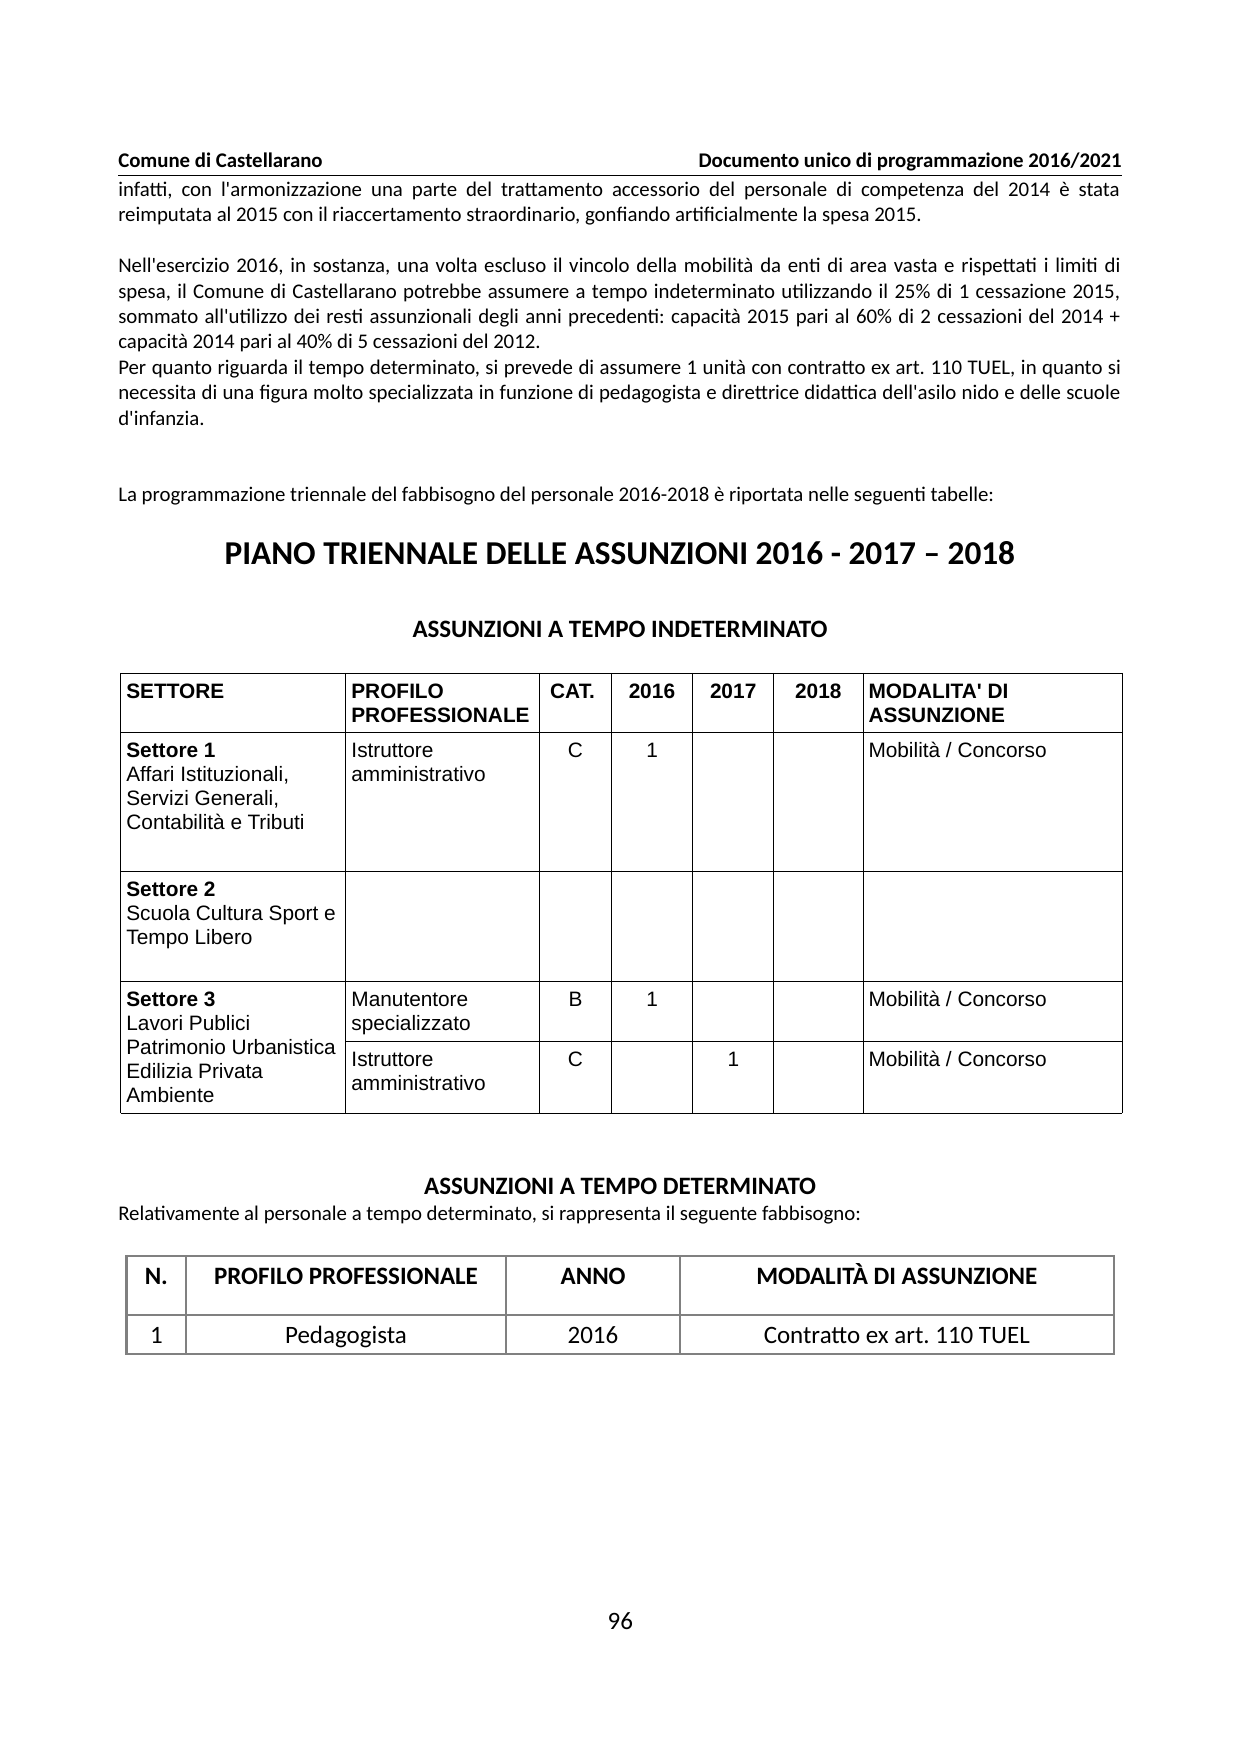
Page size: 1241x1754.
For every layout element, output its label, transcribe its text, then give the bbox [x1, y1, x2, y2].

table_cell Istruttore amministrativo [346, 1042, 539, 1112]
table_cell Settore 2 Scuola Cultura Sport e Tempo Libero [121, 872, 345, 981]
text ASSUNZIONI A TEMPO INDETERMINATO [118, 613, 1122, 644]
table_cell [693, 733, 773, 871]
table_cell C [540, 733, 611, 871]
table_cell Settore 3 Lavori Publici Patrimonio Urbanistica Edilizia Privata Ambiente [121, 982, 345, 1112]
text Relativamente al personale a tempo determinato, si rappresenta il seguente fabbisogno: [118, 1201, 1122, 1226]
table_cell Mobilità / Concorso [864, 982, 1122, 1041]
table_cell 1 [693, 1042, 773, 1112]
table_cell Pedagogista [187, 1316, 505, 1353]
table_cell Mobilità / Concorso [864, 733, 1122, 871]
table_cell [774, 1042, 863, 1112]
table_cell [346, 872, 539, 981]
table_cell Istruttore amministrativo [346, 733, 539, 871]
table_cell 1 [128, 1316, 185, 1353]
text La programmazione triennale del fabbisogno del personale 2016-2018 è riportata nelle seguenti tabelle: [118, 481, 1122, 507]
table_header 2016 [612, 674, 692, 732]
table_header PROFILO PROFESSIONALE [187, 1257, 505, 1314]
table_header 2017 [693, 674, 773, 732]
text Per quanto riguarda il tempo determinato, si prevede di assumere 1 unità con contratto ex art. 110 TUEL, in quanto si necessita di una figura molto specializzata in funzione di pedagogista e direttrice didattica dell'asilo nido e delle scuole d'infanzia. [118, 354, 1122, 430]
text Nell'esercizio 2016, in sostanza, una volta escluso il vincolo della mobilità da enti di area vasta e rispettati i limiti di spesa, il Comune di Castellarano potrebbe assumere a tempo indeterminato utilizzando il 25% di 1 cessazione 2015, sommato all'utilizzo dei resti assunzionali degli anni precedenti: capacità 2015 pari al 60% di 2 cessazioni del 2014 + capacità 2014 pari al 40% di 5 cessazioni del 2012. [118, 252, 1122, 354]
text ASSUNZIONI A TEMPO DETERMINATO [118, 1170, 1122, 1201]
table_header 2018 [774, 674, 863, 732]
table_header MODALITA' DI ASSUNZIONE [864, 674, 1122, 732]
table_cell C [540, 1042, 611, 1112]
table_cell 2016 [507, 1316, 679, 1353]
table_header CAT. [540, 674, 611, 732]
table_cell [774, 733, 863, 871]
table_header N. [128, 1257, 185, 1314]
table_header PROFILO PROFESSIONALE [346, 674, 539, 732]
table_cell Contratto ex art. 110 TUEL [681, 1316, 1113, 1353]
table_cell [864, 872, 1122, 981]
table_cell [774, 982, 863, 1041]
text PIANO TRIENNALE DELLE ASSUNZIONI 2016 - 2017 – 2018 [118, 532, 1122, 573]
table_cell Mobilità / Concorso [864, 1042, 1122, 1112]
table_cell B [540, 982, 611, 1041]
table_cell Settore 1 Affari Istituzionali, Servizi Generali, Contabilità e Tributi [121, 733, 345, 871]
table_cell [693, 982, 773, 1041]
table_cell [612, 1042, 692, 1112]
table_header SETTORE [121, 674, 345, 732]
table_cell 1 [612, 982, 692, 1041]
table_cell [693, 872, 773, 981]
table_cell [612, 872, 692, 981]
table_cell [540, 872, 611, 981]
table_cell 1 [612, 733, 692, 871]
table_cell Manutentore specializzato [346, 982, 539, 1041]
table_header MODALITÀ DI ASSUNZIONE [681, 1257, 1113, 1314]
text infatti, con l'armonizzazione una parte del trattamento accessorio del personale di competenza del 2014 è stata reimputata al 2015 con il riaccertamento straordinario, gonfiando artificialmente la spesa 2015. [118, 176, 1122, 227]
table_cell [774, 872, 863, 981]
table_header ANNO [507, 1257, 679, 1314]
